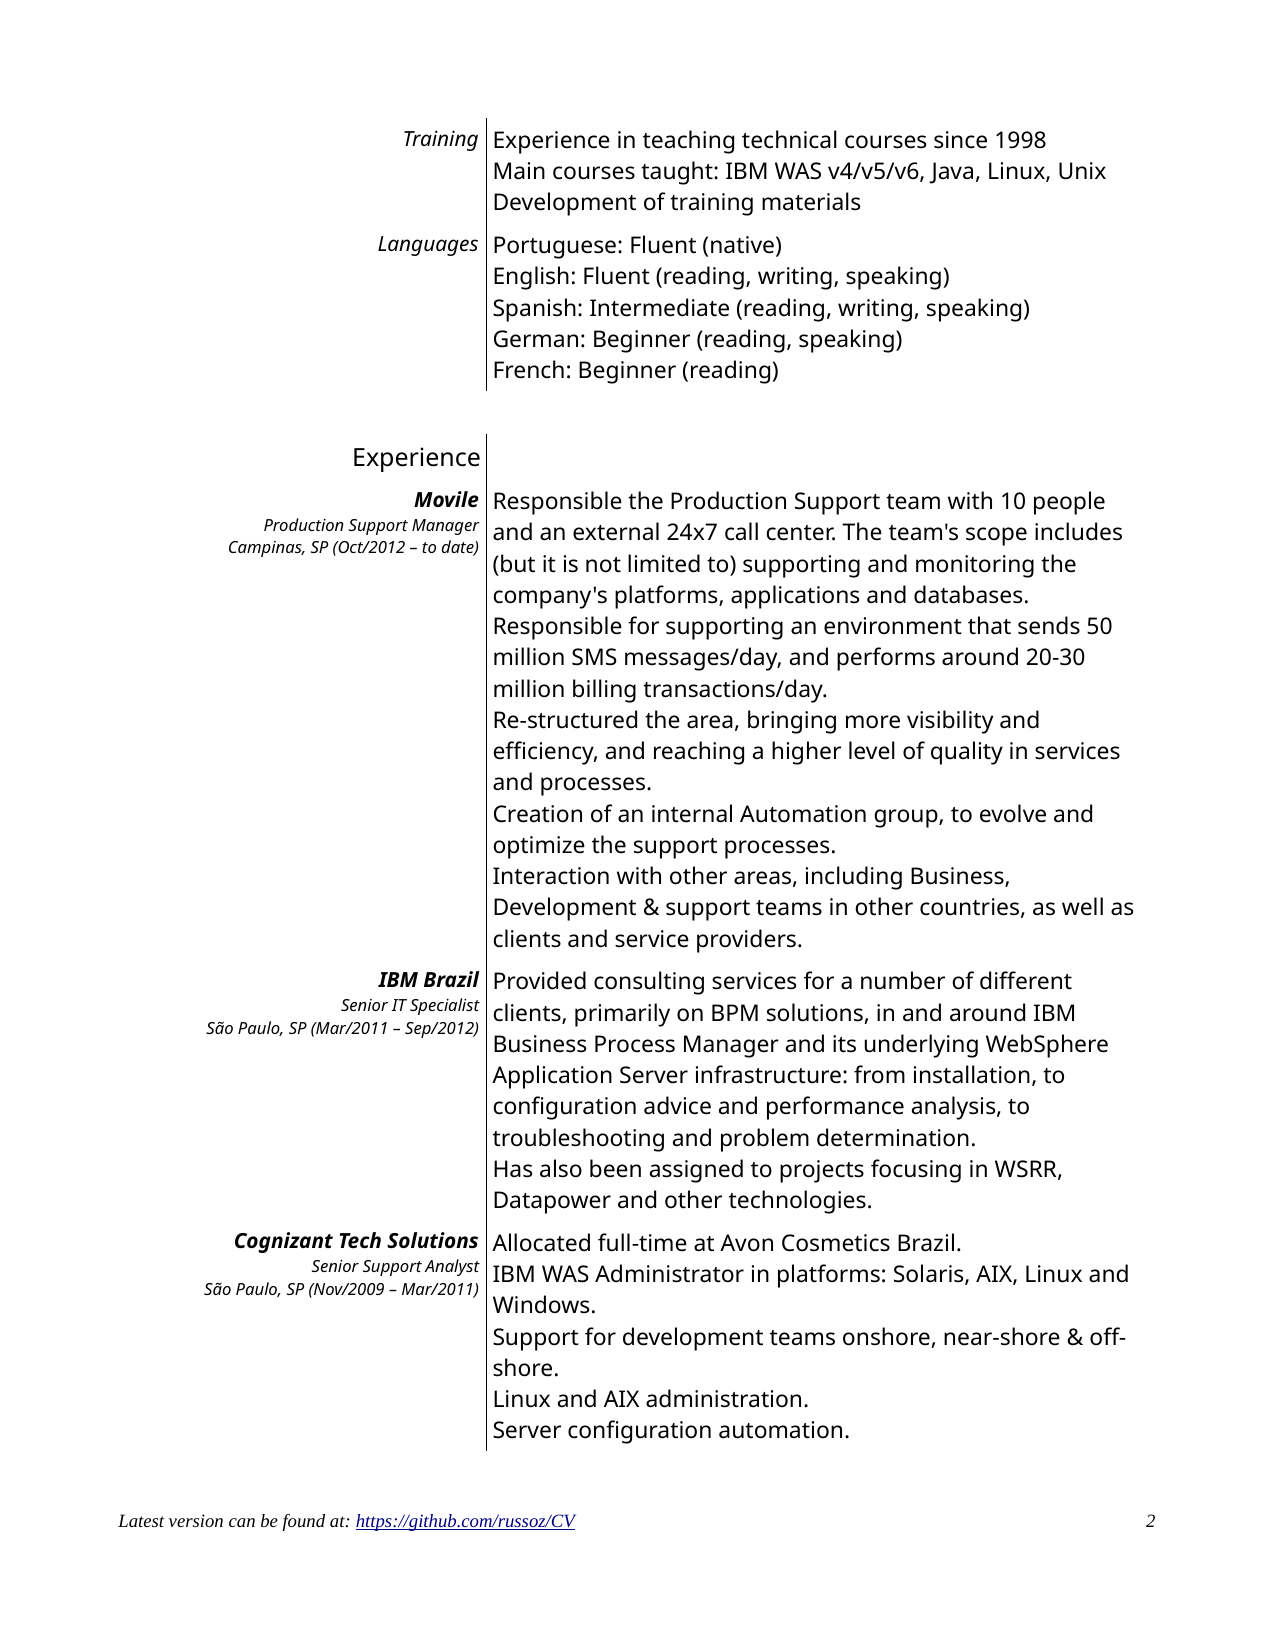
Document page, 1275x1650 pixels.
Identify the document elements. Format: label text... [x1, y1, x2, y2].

table_cell [118, 391, 486, 434]
table_cell Experience [118, 434, 486, 479]
table_cell Languages [118, 223, 486, 391]
table_cell Portuguese: Fluent (native) English: Fluent (reading, writing, speaking) Spanish: Intermediate (reading, writing, speaking) German: Beginner (reading, speaking) French: Beginner (reading) [487, 223, 1157, 391]
table_cell Cognizant Tech Solutions Senior Support Analyst São Paulo, SP (Nov/2009 – Mar/2011) [118, 1221, 486, 1451]
table_cell [486, 391, 1157, 434]
table_cell Responsible the Production Support team with 10 people and an external 24x7 call center. The team's scope includes (but it is not limited to) supporting and monitoring the company's platforms, applications and databases. Responsible for supporting an environment that sends 50 million SMS messages/day, and performs around 20-30 million billing transactions/day. Re-structured the area, bringing more visibility and efficiency, and reaching a higher level of quality in services and processes. Creation of an internal Automation group, to evolve and optimize the support processes. Interaction with other areas, including Business, Development & support teams in other countries, as well as clients and service providers. [487, 479, 1157, 959]
table_cell Training [118, 118, 486, 223]
table_cell Provided consulting services for a number of different clients, primarily on BPM solutions, in and around IBM Business Process Manager and its underlying WebSphere Application Server infrastructure: from installation, to configuration advice and performance analysis, to troubleshooting and problem determination. Has also been assigned to projects focusing in WSRR, Datapower and other technologies. [487, 960, 1157, 1221]
table_cell Movile Production Support Manager Campinas, SP (Oct/2012 – to date) [118, 479, 486, 959]
table_cell [487, 434, 1157, 479]
table_cell Allocated full-time at Avon Cosmetics Brazil. IBM WAS Administrator in platforms: Solaris, AIX, Linux and Windows. Support for development teams onshore, near-shore & off-shore. Linux and AIX administration. Server configuration automation. [487, 1221, 1157, 1451]
table_cell Experience in teaching technical courses since 1998 Main courses taught: IBM WAS v4/v5/v6, Java, Linux, Unix Development of training materials [487, 118, 1157, 223]
table_cell IBM Brazil Senior IT Specialist São Paulo, SP (Mar/2011 – Sep/2012) [118, 960, 486, 1221]
